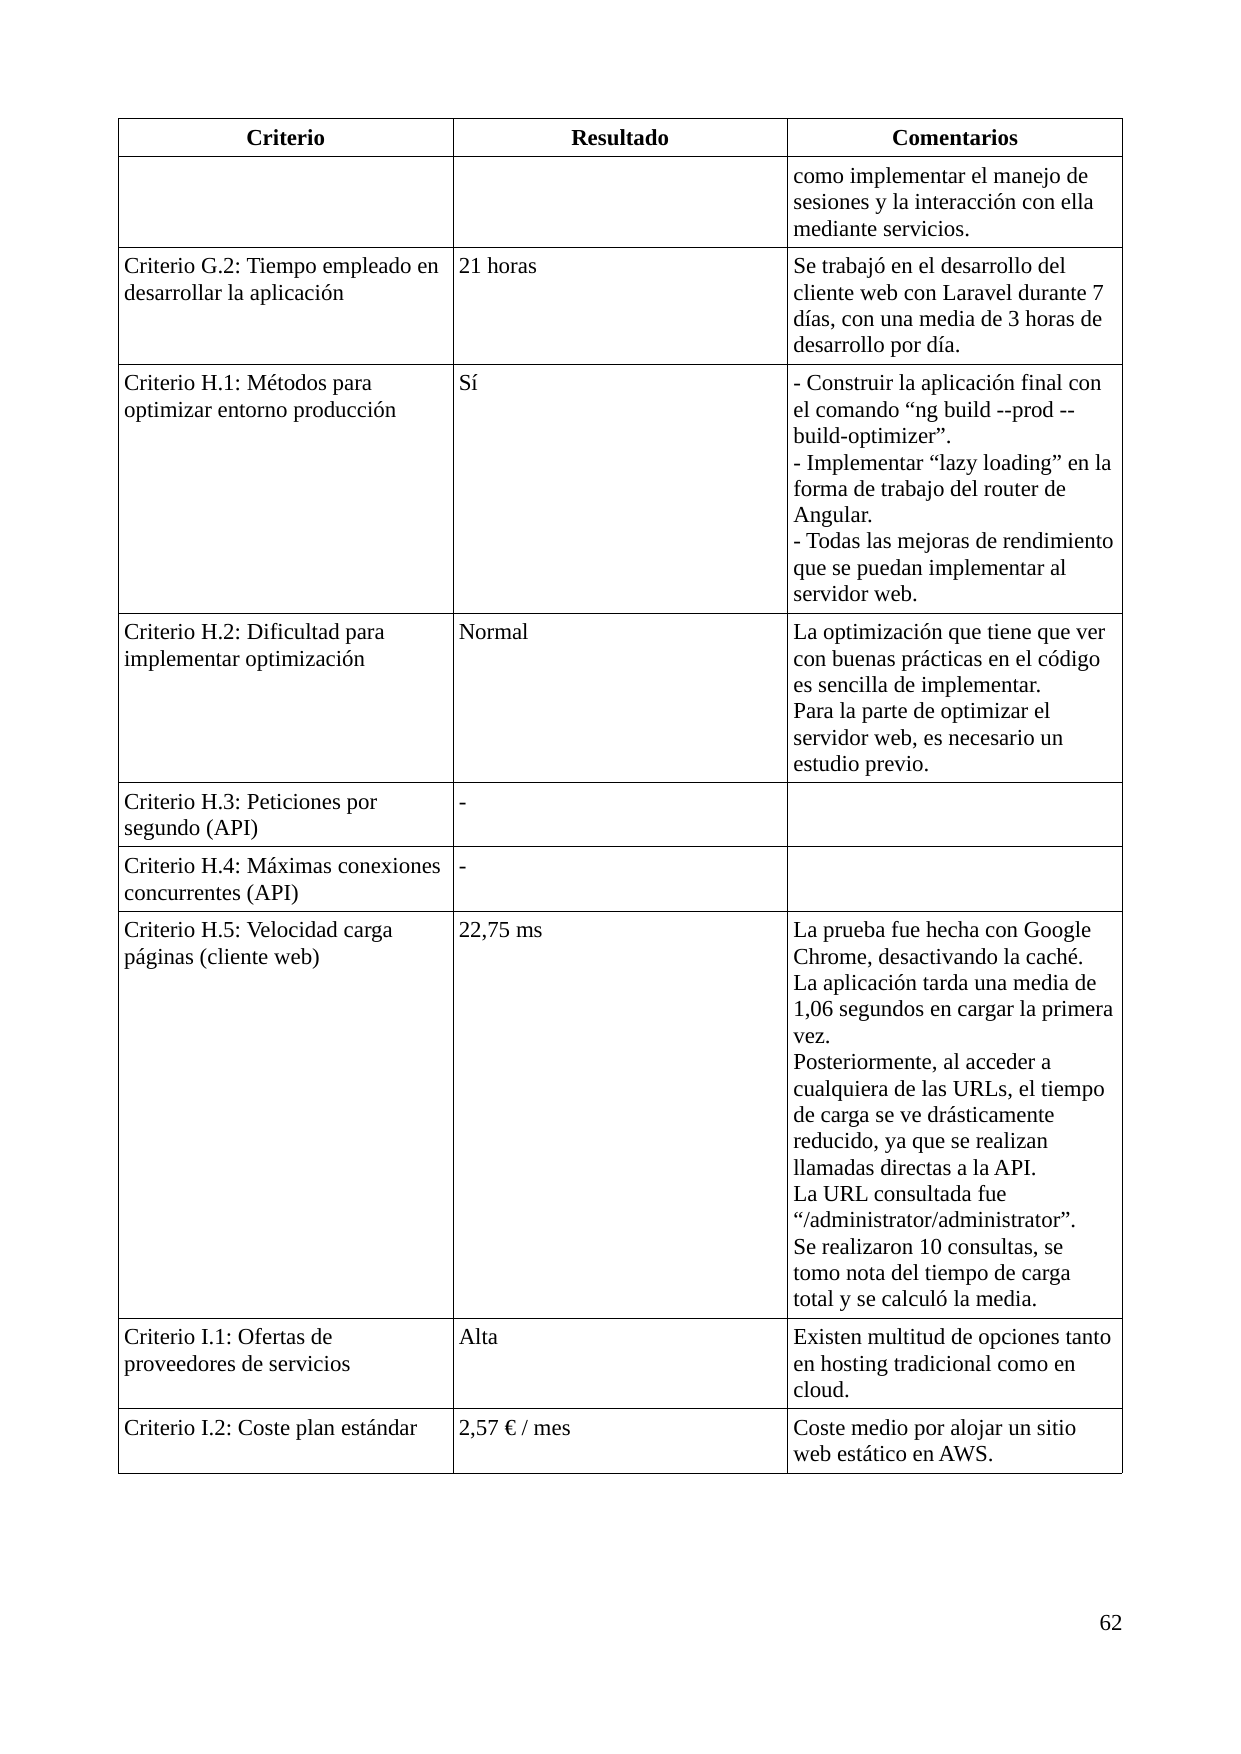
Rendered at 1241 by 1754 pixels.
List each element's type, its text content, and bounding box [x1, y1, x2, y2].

table_cell Criterio H.1: Métodos para optimizar entorno producción [119, 365, 453, 612]
table_cell Normal [454, 614, 787, 782]
table_cell Criterio H.3: Peticiones por segundo (API) [119, 783, 453, 846]
table_cell - Construir la aplicación final con el comando “ng build --prod --build-optimizer”. - Implementar “lazy loading” en la forma de trabajo del router de Angular. - Todas las mejoras de rendimiento que se puedan implementar al servidor web. [788, 365, 1122, 612]
table_header Comentarios [788, 119, 1122, 156]
table_cell [119, 157, 453, 247]
table_cell [454, 157, 787, 247]
table_cell La optimización que tiene que ver con buenas prácticas en el código es sencilla de implementar. Para la parte de optimizar el servidor web, es necesario un estudio previo. [788, 614, 1122, 782]
table_cell - [454, 847, 787, 911]
table_header Criterio [119, 119, 453, 156]
table_cell [788, 847, 1122, 911]
table_cell Sí [454, 365, 787, 612]
table_cell Coste medio por alojar un sitio web estático en AWS. [788, 1409, 1122, 1472]
table_cell como implementar el manejo de sesiones y la interacción con ella mediante servicios. [788, 157, 1122, 247]
table_cell [788, 783, 1122, 846]
table_cell Se trabajó en el desarrollo del cliente web con Laravel durante 7 días, con una media de 3 horas de desarrollo por día. [788, 248, 1122, 364]
table_cell Criterio H.4: Máximas conexiones concurrentes (API) [119, 847, 453, 911]
table_cell Criterio H.5: Velocidad carga páginas (cliente web) [119, 912, 453, 1317]
table_cell 21 horas [454, 248, 787, 364]
table_cell 22,75 ms [454, 912, 787, 1317]
table_cell Criterio I.2: Coste plan estándar [119, 1409, 453, 1472]
table_cell Criterio H.2: Dificultad para implementar optimización [119, 614, 453, 782]
table_cell - [454, 783, 787, 846]
table_cell Criterio G.2: Tiempo empleado en desarrollar la aplicación [119, 248, 453, 364]
table_cell Alta [454, 1319, 787, 1408]
table_cell La prueba fue hecha con Google Chrome, desactivando la caché. La aplicación tarda una media de 1,06 segundos en cargar la primera vez. Posteriormente, al acceder a cualquiera de las URLs, el tiempo de carga se ve drásticamente reducido, ya que se realizan llamadas directas a la API. La URL consultada fue “/administrator/administrator”. Se realizaron 10 consultas, se tomo nota del tiempo de carga total y se calculó la media. [788, 912, 1122, 1317]
table_cell Existen multitud de opciones tanto en hosting tradicional como en cloud. [788, 1319, 1122, 1408]
table_header Resultado [454, 119, 787, 156]
table_cell Criterio I.1: Ofertas de proveedores de servicios [119, 1319, 453, 1408]
table_cell 2,57 € / mes [454, 1409, 787, 1472]
